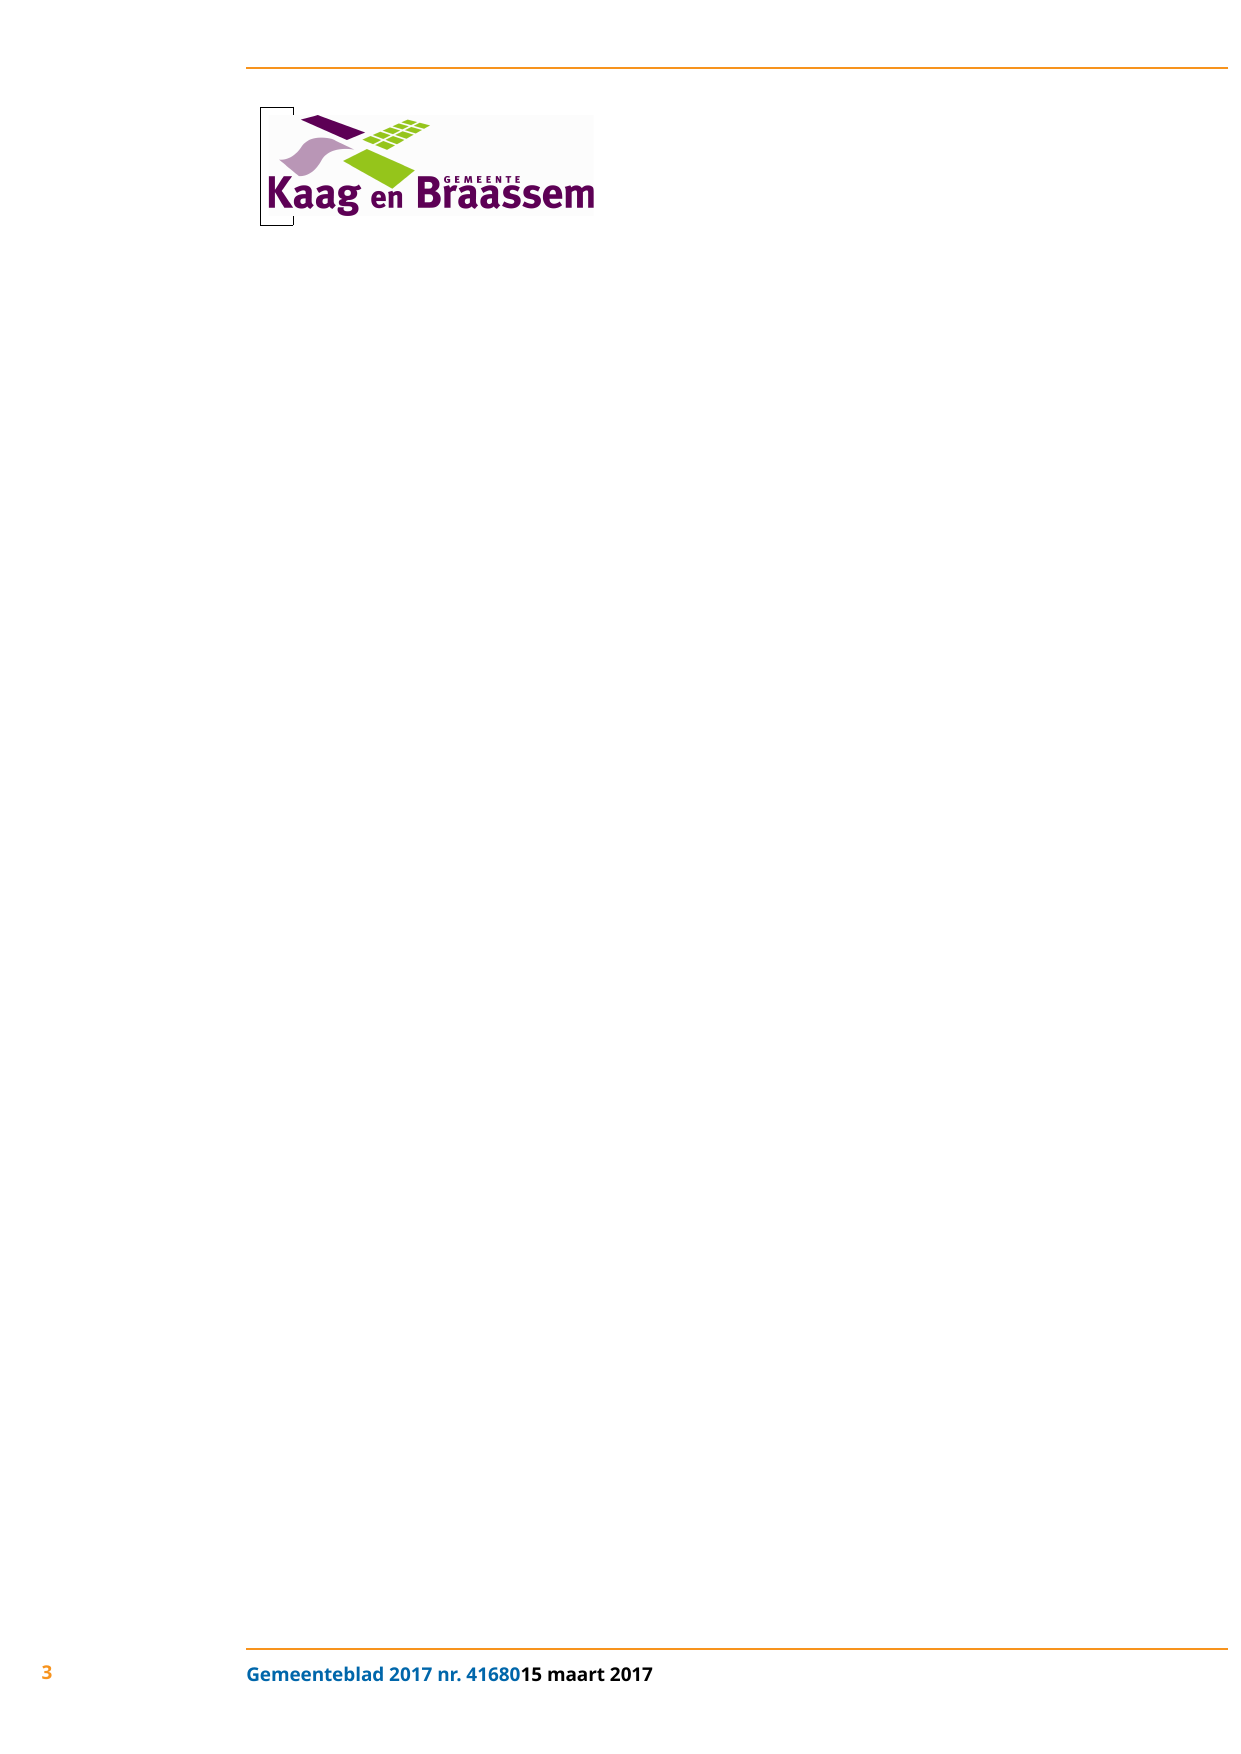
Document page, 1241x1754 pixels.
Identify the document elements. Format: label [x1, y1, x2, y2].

picture [41, 47, 231, 172]
picture [268, 115, 594, 216]
